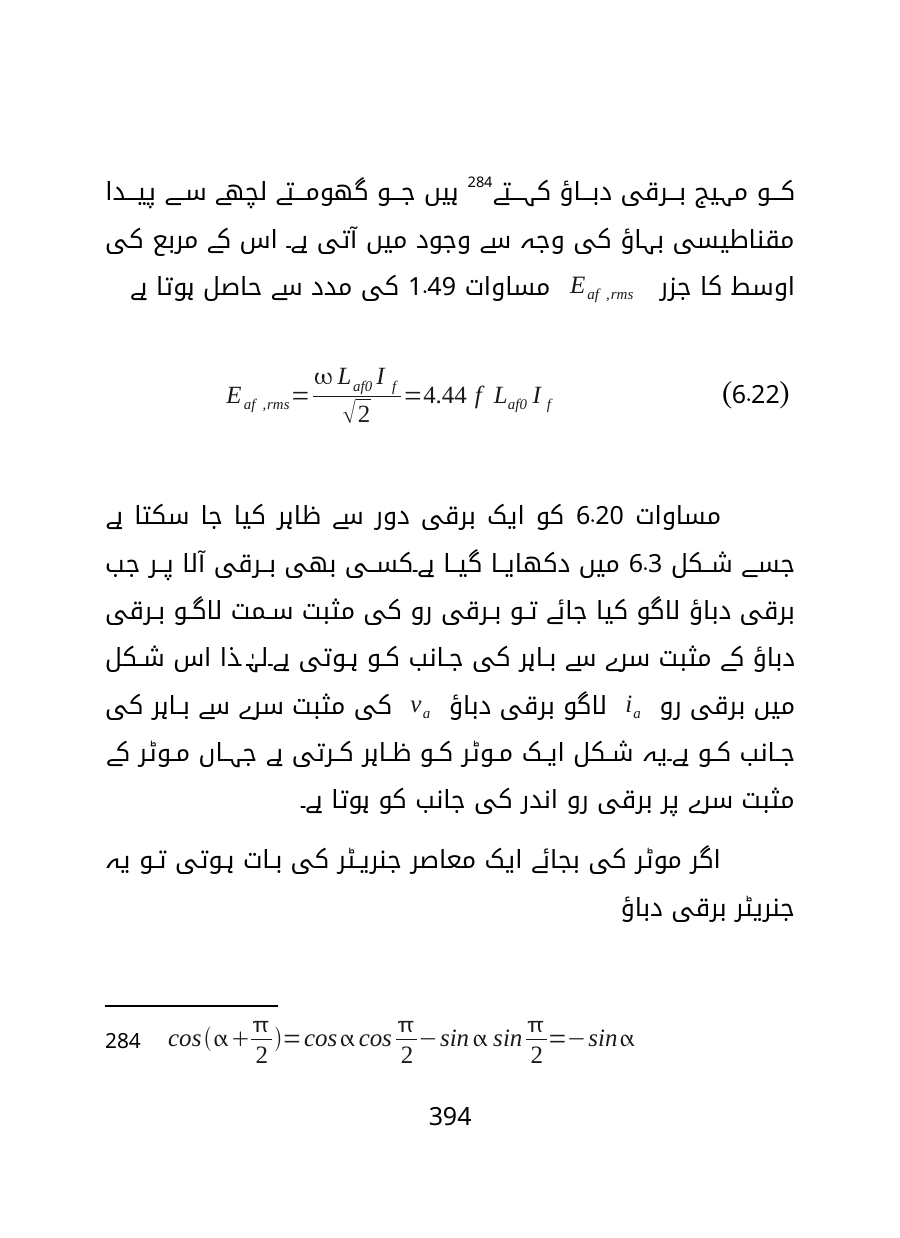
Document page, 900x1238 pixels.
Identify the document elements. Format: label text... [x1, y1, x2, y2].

table_header [105, 357, 663, 446]
table_header (6.22) [663, 357, 795, 446]
text مساوات 6.20 کو ایک برقی دور سے ظاہر کیا جا سکتا ہے جسے شکل 6.3 میں دکھایا گیا ہے۔کسی بھی برقی آلا پر جب برقی دباؤ لاگو کیا جائے تو برقی رو کی مثبت سمت لاگو برقی دباؤ کے مثبت سرے سے باہر کی جانب کو ہوتی ہے۔لہٰذا اس شکل میں برقی رولاگو برقی دباؤکی مثبت سرے سے باہر کی جانب کو ہے۔یہ شکل ایک موٹر کو ظاہر کرتی ہے جہاں موٹر کے مثبت سرے پر برقی رو اندر کی جانب کو ہوتا ہے۔ [105, 492, 795, 824]
text اگر موٹر کی بجائے ایک معاصر جنریٹر کی بات ہوتی تو یہ جنریٹر برقی دباؤ [105, 837, 795, 932]
text کو مہیج برقی دباؤ کہتے ہیں جو گھومتے لچھے سے پیدا مقناطیسی بہاؤ کی وجہ سے وجود میں آتی ہے۔ اس کے مربع کی اوسط کا جزر مساوات 1.49 کی مدد سے حاصل ہوتا ہے [105, 168, 795, 311]
